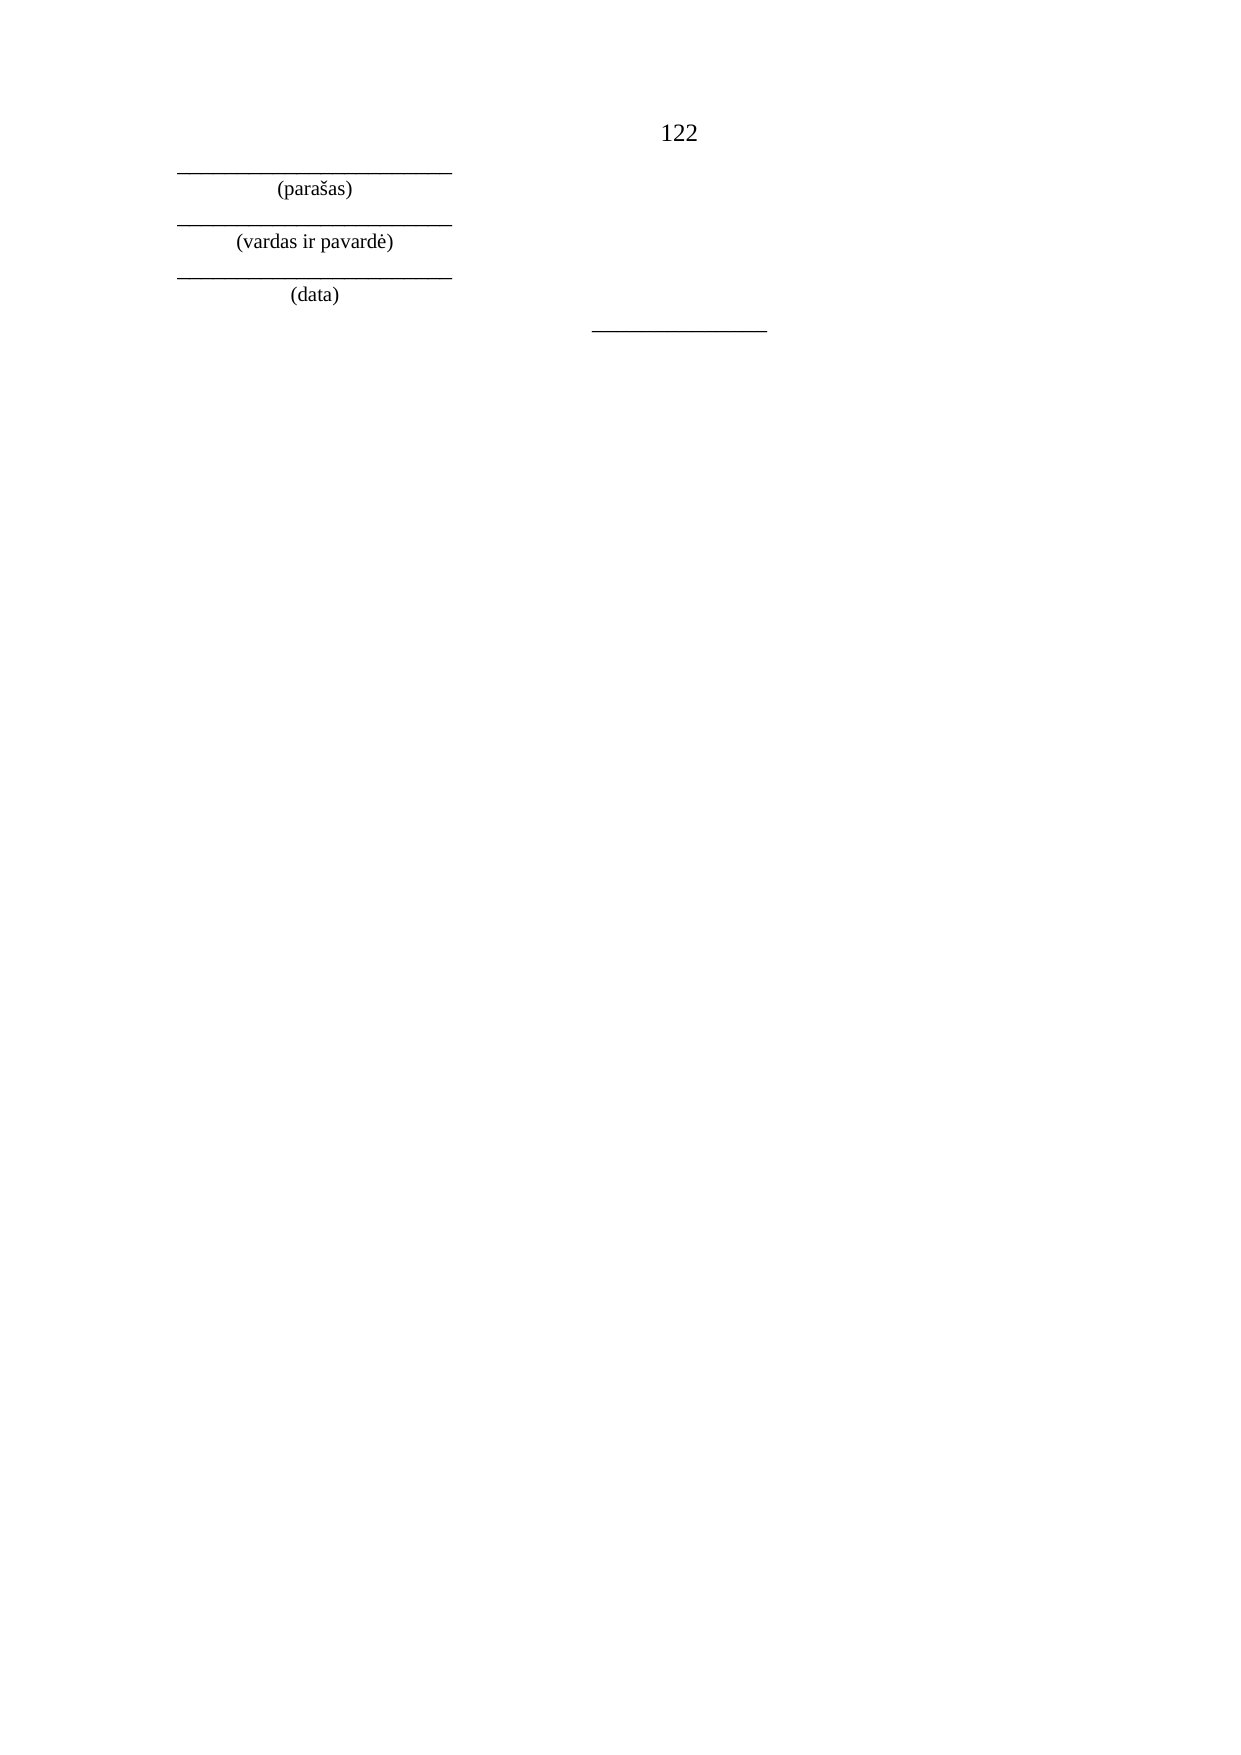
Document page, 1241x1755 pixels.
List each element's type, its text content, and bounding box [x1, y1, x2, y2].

text (vardas ir pavardė) [177, 229, 1181, 253]
text ______________ [177, 306, 1181, 335]
text (data) [177, 282, 1181, 306]
text (parašas) [177, 176, 1181, 200]
